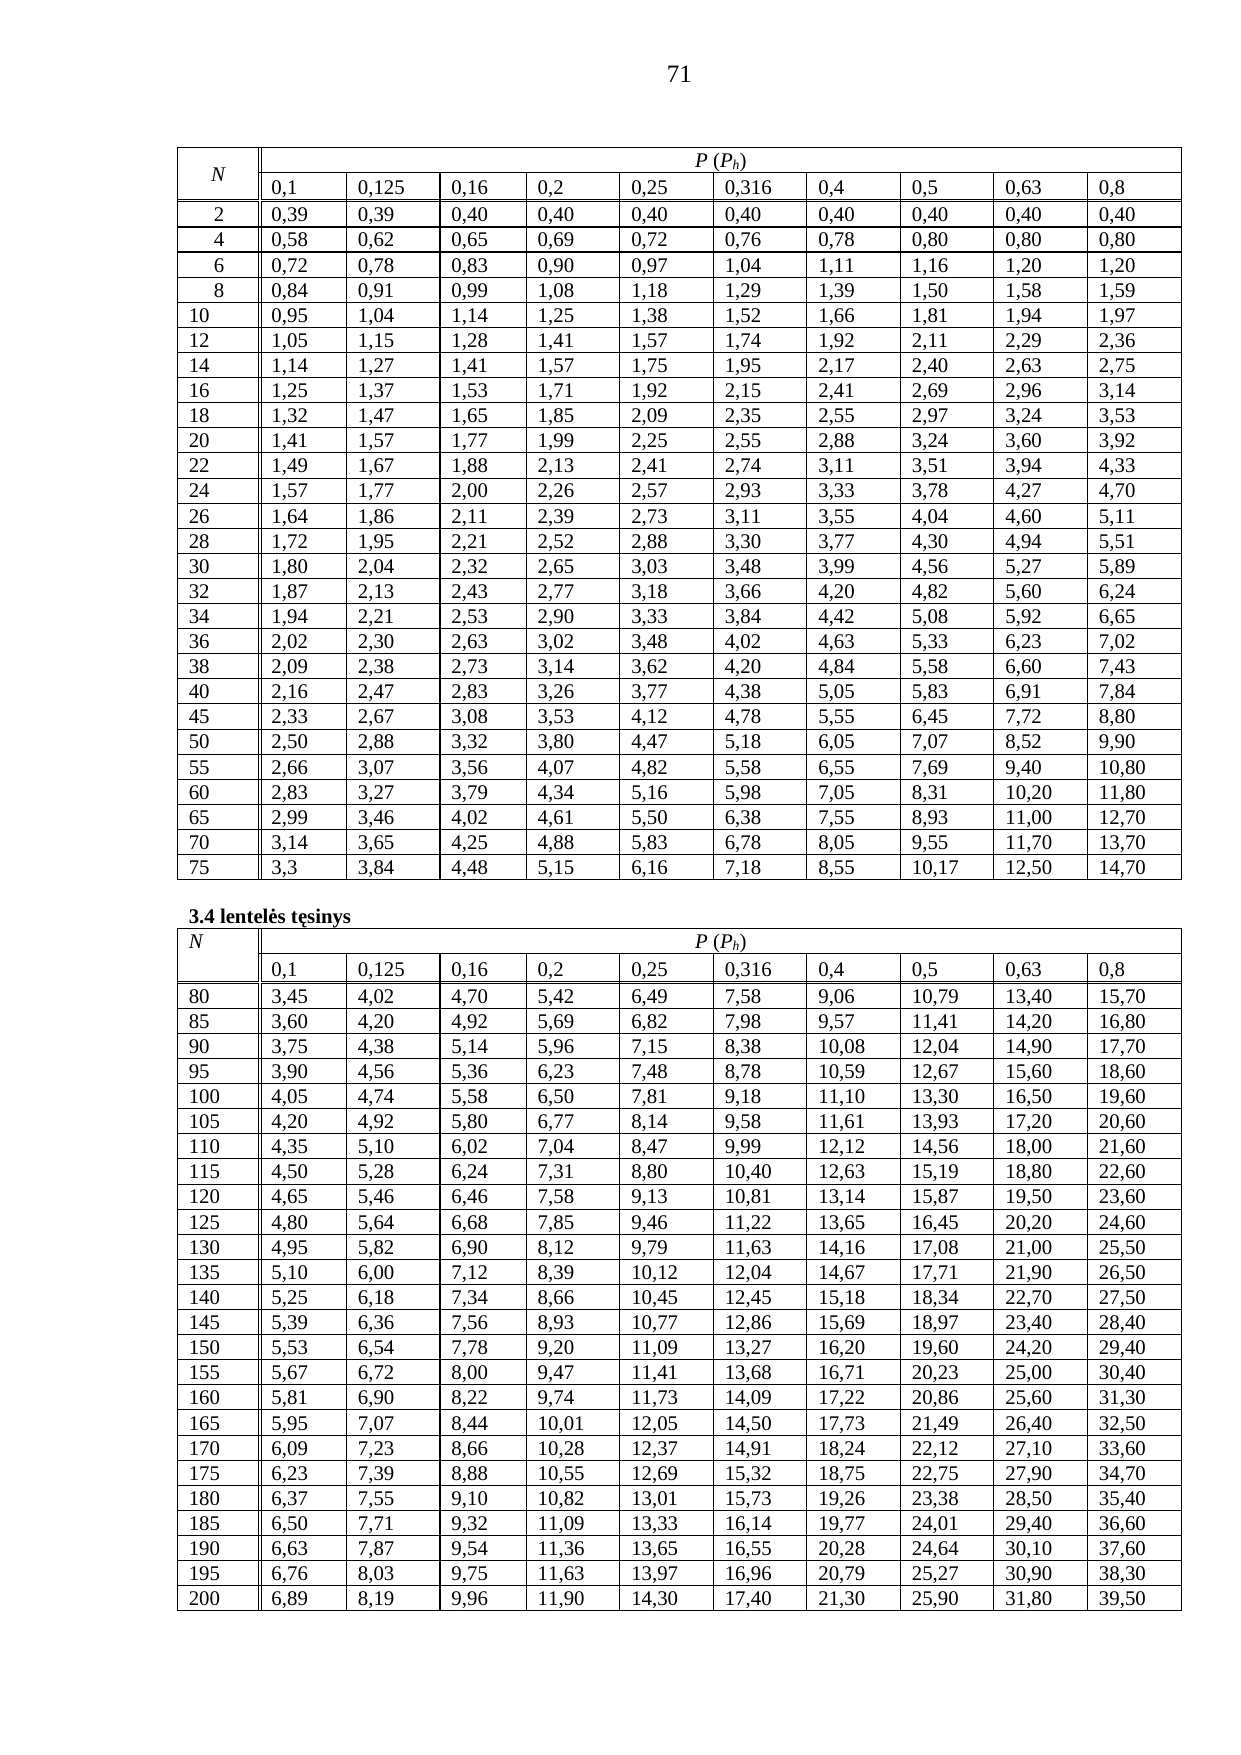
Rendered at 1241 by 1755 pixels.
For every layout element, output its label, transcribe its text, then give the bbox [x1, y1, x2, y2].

table_cell 3,3 [262, 855, 346, 879]
table_cell 8,12 [527, 1235, 619, 1259]
table_cell 19,77 [807, 1511, 900, 1535]
table_cell 7,15 [620, 1034, 713, 1058]
table_cell 7,71 [347, 1511, 439, 1535]
table_cell 2,90 [527, 604, 619, 628]
table_cell 2,39 [527, 504, 619, 528]
table_cell 0,72 [620, 228, 713, 251]
table_cell 7,05 [807, 780, 900, 804]
table_cell 8 [178, 278, 258, 302]
table_cell 2,83 [441, 679, 526, 703]
table_cell 4,42 [807, 604, 900, 628]
table_cell 7,34 [441, 1285, 526, 1309]
table_cell 8,19 [347, 1586, 439, 1610]
table_cell 5,96 [527, 1034, 619, 1058]
table_cell 1,32 [262, 403, 346, 427]
table_cell 4,84 [807, 654, 900, 678]
table_cell 4,88 [527, 830, 619, 854]
table_cell 0,4 [807, 954, 900, 981]
table_cell 4,05 [262, 1084, 346, 1108]
table_cell 14,30 [620, 1586, 713, 1610]
table_cell 135 [178, 1260, 258, 1284]
table_cell 13,65 [807, 1210, 900, 1234]
table_cell 30,40 [1088, 1360, 1181, 1384]
table_cell 180 [178, 1486, 258, 1510]
table_cell 14,20 [994, 1009, 1087, 1033]
table_cell 9,10 [441, 1486, 526, 1510]
table_cell 7,55 [807, 805, 900, 829]
table_cell 13,33 [620, 1511, 713, 1535]
table_cell 18,34 [901, 1285, 993, 1309]
table_cell 14,91 [714, 1436, 806, 1459]
table_cell 24 [178, 479, 258, 502]
table_cell 6,37 [262, 1486, 346, 1510]
table_cell 7,23 [347, 1436, 439, 1459]
table_cell 12,69 [620, 1461, 713, 1485]
table_cell 145 [178, 1310, 258, 1334]
table_cell 30,90 [994, 1561, 1087, 1585]
table_cell 9,13 [620, 1185, 713, 1208]
table_cell 4,07 [527, 755, 619, 779]
table_cell 0,63 [994, 173, 1087, 199]
table_cell 1,67 [347, 453, 439, 477]
table_cell 4,60 [994, 504, 1087, 528]
table_cell 140 [178, 1285, 258, 1309]
table_cell 2,11 [441, 504, 526, 528]
table_cell 1,58 [994, 278, 1087, 302]
table_cell 0,40 [714, 202, 806, 226]
table_cell 65 [178, 805, 258, 829]
table_cell 10,77 [620, 1310, 713, 1334]
table_cell 12,70 [1088, 805, 1181, 829]
table_cell 22,12 [901, 1436, 993, 1459]
table_cell 2,41 [620, 453, 713, 477]
table_cell 1,80 [262, 554, 346, 578]
table_cell 4,20 [347, 1009, 439, 1033]
table_cell 31,80 [994, 1586, 1087, 1610]
table_cell 4,95 [262, 1235, 346, 1259]
table_cell 33,60 [1088, 1436, 1181, 1459]
table_cell 25,27 [901, 1561, 993, 1585]
table_cell 2,57 [620, 479, 713, 502]
table_cell 6,24 [441, 1159, 526, 1183]
table_cell 20,23 [901, 1360, 993, 1384]
table_cell 4,38 [714, 679, 806, 703]
table_cell 4,20 [262, 1109, 346, 1133]
table_cell 6,18 [347, 1285, 439, 1309]
table_cell 9,18 [714, 1084, 806, 1108]
table_cell 0,80 [1088, 228, 1181, 251]
table_cell 5,58 [714, 755, 806, 779]
table_cell 2,83 [262, 780, 346, 804]
table_cell 13,14 [807, 1185, 900, 1208]
table_cell 28,40 [1088, 1310, 1181, 1334]
table_cell 5,67 [262, 1360, 346, 1384]
table_cell 1,25 [262, 378, 346, 402]
table_cell 4,34 [527, 780, 619, 804]
table_cell 22 [178, 453, 258, 477]
table_cell 4,38 [347, 1034, 439, 1058]
table_cell 6,09 [262, 1436, 346, 1459]
table_cell 2,47 [347, 679, 439, 703]
table_cell 2,97 [901, 403, 993, 427]
table_cell 4,56 [347, 1059, 439, 1083]
table_cell 4,80 [262, 1210, 346, 1234]
table_cell 5,36 [441, 1059, 526, 1083]
table_cell 11,70 [994, 830, 1087, 854]
table_cell 1,75 [620, 353, 713, 377]
table_cell 2,26 [527, 479, 619, 502]
table_cell 1,57 [262, 479, 346, 502]
table_cell 12,12 [807, 1134, 900, 1158]
table_cell 8,39 [527, 1260, 619, 1284]
table_cell 1,94 [262, 604, 346, 628]
table_cell 85 [178, 1009, 258, 1033]
table_cell 18,60 [1088, 1059, 1181, 1083]
table_cell 3,14 [527, 654, 619, 678]
table_cell 0,91 [347, 278, 439, 302]
table_cell 0,316 [714, 173, 806, 199]
table_cell 4,35 [262, 1134, 346, 1158]
table_cell 150 [178, 1335, 258, 1359]
table_cell 3,24 [901, 428, 993, 452]
table_cell 0,40 [620, 202, 713, 226]
table_cell 1,97 [1088, 303, 1181, 327]
table_cell 17,73 [807, 1410, 900, 1434]
table_cell 22,75 [901, 1461, 993, 1485]
table_cell 1,85 [527, 403, 619, 427]
table_cell 0,125 [347, 954, 439, 981]
table_cell 3,33 [620, 604, 713, 628]
table_cell 1,99 [527, 428, 619, 452]
table_cell 24,20 [994, 1335, 1087, 1359]
table_cell 5,05 [807, 679, 900, 703]
table_cell 80 [178, 984, 258, 1008]
table_cell 3,46 [347, 805, 439, 829]
table_cell 26,40 [994, 1410, 1087, 1434]
table_cell 1,53 [441, 378, 526, 402]
table_cell 1,41 [527, 328, 619, 352]
table_cell 6,45 [901, 704, 993, 728]
table_cell 4,48 [441, 855, 526, 879]
table_cell 8,80 [1088, 704, 1181, 728]
table_cell 5,14 [441, 1034, 526, 1058]
table_cell 2,74 [714, 453, 806, 477]
table_cell 28,50 [994, 1486, 1087, 1510]
table_cell 7,58 [527, 1185, 619, 1208]
table_cell 165 [178, 1410, 258, 1434]
table_cell 1,27 [347, 353, 439, 377]
table_cell 2,65 [527, 554, 619, 578]
table_cell 6,46 [441, 1185, 526, 1208]
table_cell 10,45 [620, 1285, 713, 1309]
table_cell 6,02 [441, 1134, 526, 1158]
table_cell 4,74 [347, 1084, 439, 1108]
table_cell 25,00 [994, 1360, 1087, 1384]
table_cell 24,01 [901, 1511, 993, 1535]
table_cell 16,55 [714, 1536, 806, 1560]
table_cell 4,82 [901, 579, 993, 603]
table_cell 9,90 [1088, 730, 1181, 753]
table_cell 13,70 [1088, 830, 1181, 854]
table_cell 6,23 [262, 1461, 346, 1485]
table_cell 3,48 [714, 554, 806, 578]
table_cell 3.4 lentelės tęsinys [177, 880, 1181, 928]
table_cell 1,77 [347, 479, 439, 502]
table_cell 20,28 [807, 1536, 900, 1560]
table_cell 3,27 [347, 780, 439, 804]
table_cell 21,60 [1088, 1134, 1181, 1158]
table_cell 9,20 [527, 1335, 619, 1359]
table_cell 21,90 [994, 1260, 1087, 1284]
table_cell 8,66 [527, 1285, 619, 1309]
table_cell 0,84 [262, 278, 346, 302]
table_cell 8,14 [620, 1109, 713, 1133]
table_cell 16,14 [714, 1511, 806, 1535]
table_cell 2,16 [262, 679, 346, 703]
table_cell 6,24 [1088, 579, 1181, 603]
table_cell 4,63 [807, 629, 900, 653]
table_cell 9,32 [441, 1511, 526, 1535]
table_cell 0,58 [262, 228, 346, 251]
table_cell 60 [178, 780, 258, 804]
table_cell 4 [178, 228, 258, 251]
table_cell 16 [178, 378, 258, 402]
table_cell 0,78 [807, 228, 900, 251]
table_cell 3,45 [262, 984, 346, 1008]
table_cell 3,03 [620, 554, 713, 578]
table_cell 19,60 [901, 1335, 993, 1359]
table_cell 31,30 [1088, 1385, 1181, 1409]
table_cell 18,75 [807, 1461, 900, 1485]
table_cell 1,86 [347, 504, 439, 528]
table_cell 155 [178, 1360, 258, 1384]
table_cell 3,14 [1088, 378, 1181, 402]
table_cell 4,02 [441, 805, 526, 829]
table_cell 2,55 [807, 403, 900, 427]
table_cell 2,73 [620, 504, 713, 528]
table_cell 4,33 [1088, 453, 1181, 477]
table_cell 7,78 [441, 1335, 526, 1359]
table_cell 1,47 [347, 403, 439, 427]
table_cell 18,00 [994, 1134, 1087, 1158]
table_cell 2,13 [527, 453, 619, 477]
table_cell 9,75 [441, 1561, 526, 1585]
table_cell 9,47 [527, 1360, 619, 1384]
table_cell 4,56 [901, 554, 993, 578]
table_cell 2,00 [441, 479, 526, 502]
table_cell 0,8 [1088, 173, 1181, 199]
table_cell 5,42 [527, 984, 619, 1008]
table_cell 0,5 [901, 173, 993, 199]
table_cell 17,20 [994, 1109, 1087, 1133]
table_cell 5,95 [262, 1410, 346, 1434]
table_cell 3,55 [807, 504, 900, 528]
table_cell 3,07 [347, 755, 439, 779]
table_cell 1,72 [262, 529, 346, 553]
table_cell 2,02 [262, 629, 346, 653]
table_cell 19,50 [994, 1185, 1087, 1208]
table_cell 12,04 [901, 1034, 993, 1058]
table_cell 7,56 [441, 1310, 526, 1334]
table_cell 12,86 [714, 1310, 806, 1334]
table_cell 2,63 [441, 629, 526, 653]
table_cell 23,60 [1088, 1185, 1181, 1208]
table_cell 6,50 [262, 1511, 346, 1535]
table_cell 3,62 [620, 654, 713, 678]
table_cell 25,90 [901, 1586, 993, 1610]
table_cell 6,36 [347, 1310, 439, 1334]
table_cell 2,55 [714, 428, 806, 452]
table_cell 4,02 [347, 984, 439, 1008]
table_cell 4,61 [527, 805, 619, 829]
table_cell 5,16 [620, 780, 713, 804]
table_cell 6,38 [714, 805, 806, 829]
table_cell 13,30 [901, 1084, 993, 1108]
table_cell 1,95 [714, 353, 806, 377]
table_cell 0,83 [441, 253, 526, 277]
table_cell 2,30 [347, 629, 439, 653]
table_cell 16,80 [1088, 1009, 1181, 1033]
table_cell 8,31 [901, 780, 993, 804]
table_cell 10,08 [807, 1034, 900, 1058]
table_cell 3,77 [620, 679, 713, 703]
table_cell 1,20 [994, 253, 1087, 277]
table_cell 2,93 [714, 479, 806, 502]
table_cell 190 [178, 1536, 258, 1560]
table_cell 6,82 [620, 1009, 713, 1033]
table_cell 6,90 [347, 1385, 439, 1409]
table_cell 0,25 [620, 954, 713, 981]
table_cell 1,81 [901, 303, 993, 327]
table_cell 10,40 [714, 1159, 806, 1183]
table_cell 2,21 [441, 529, 526, 553]
table_cell 14,90 [994, 1034, 1087, 1058]
table_cell 4,78 [714, 704, 806, 728]
table_cell 7,84 [1088, 679, 1181, 703]
table_cell 9,79 [620, 1235, 713, 1259]
table_cell 1,41 [262, 428, 346, 452]
table_cell 2,52 [527, 529, 619, 553]
table_cell 18,80 [994, 1159, 1087, 1183]
table_cell 1,04 [714, 253, 806, 277]
table_cell 4,02 [714, 629, 806, 653]
table_cell 3,99 [807, 554, 900, 578]
table_cell 1,20 [1088, 253, 1181, 277]
table_cell 2,96 [994, 378, 1087, 402]
table_cell 26,50 [1088, 1260, 1181, 1284]
table_cell 4,27 [994, 479, 1087, 502]
table_cell 0,316 [714, 954, 806, 981]
table_cell 8,47 [620, 1134, 713, 1158]
table_cell 0,40 [1088, 202, 1181, 226]
table_cell 34,70 [1088, 1461, 1181, 1485]
table_cell 1,18 [620, 278, 713, 302]
table_cell 5,11 [1088, 504, 1181, 528]
table_cell 3,75 [262, 1034, 346, 1058]
table_cell 6,78 [714, 830, 806, 854]
table_cell 13,27 [714, 1335, 806, 1359]
table_cell 1,29 [714, 278, 806, 302]
table_cell 37,60 [1088, 1536, 1181, 1560]
table_cell 13,40 [994, 984, 1087, 1008]
table_cell 3,02 [527, 629, 619, 653]
table_cell 6,00 [347, 1260, 439, 1284]
table_cell 20 [178, 428, 258, 452]
table_cell 10,79 [901, 984, 993, 1008]
table_cell 160 [178, 1385, 258, 1409]
table_cell 7,69 [901, 755, 993, 779]
table_cell 8,05 [807, 830, 900, 854]
table_cell 4,20 [714, 654, 806, 678]
table_cell 15,60 [994, 1059, 1087, 1083]
table_cell 36,60 [1088, 1511, 1181, 1535]
table_cell 14,70 [1088, 855, 1181, 879]
table_cell 2,67 [347, 704, 439, 728]
table_cell 1,71 [527, 378, 619, 402]
table_cell 0,39 [262, 202, 346, 226]
table_cell 17,40 [714, 1586, 806, 1610]
table_cell 32 [178, 579, 258, 603]
table_cell 17,71 [901, 1260, 993, 1284]
table_cell 15,70 [1088, 984, 1181, 1008]
table_cell 26 [178, 504, 258, 528]
table_cell 21,30 [807, 1586, 900, 1610]
table_cell 20,20 [994, 1210, 1087, 1234]
table_cell 3,60 [262, 1009, 346, 1033]
table_cell 1,11 [807, 253, 900, 277]
table_cell 2,21 [347, 604, 439, 628]
table_cell 3,56 [441, 755, 526, 779]
table_cell 4,47 [620, 730, 713, 753]
table_cell 5,64 [347, 1210, 439, 1234]
table_cell 7,58 [714, 984, 806, 1008]
table_cell 0,95 [262, 303, 346, 327]
table_cell 2,09 [262, 654, 346, 678]
table_cell 15,69 [807, 1310, 900, 1334]
table_cell 4,94 [994, 529, 1087, 553]
table_cell 7,02 [1088, 629, 1181, 653]
table_cell 4,65 [262, 1185, 346, 1208]
table_cell 10,01 [527, 1410, 619, 1434]
table_cell 9,06 [807, 984, 900, 1008]
table_cell 1,74 [714, 328, 806, 352]
table_cell 12,45 [714, 1285, 806, 1309]
table_cell 7,31 [527, 1159, 619, 1183]
table_cell 0,40 [807, 202, 900, 226]
table_cell 2,88 [347, 730, 439, 753]
table_cell 5,98 [714, 780, 806, 804]
table_cell 15,73 [714, 1486, 806, 1510]
table_cell 120 [178, 1185, 258, 1208]
table_cell 6,68 [441, 1210, 526, 1234]
table_cell 2,38 [347, 654, 439, 678]
table_cell 3,79 [441, 780, 526, 804]
table_cell 22,70 [994, 1285, 1087, 1309]
table_cell 6,72 [347, 1360, 439, 1384]
table_cell 55 [178, 755, 258, 779]
table_cell 5,92 [994, 604, 1087, 628]
table_cell 11,63 [527, 1561, 619, 1585]
table_cell 0,80 [901, 228, 993, 251]
table_cell 185 [178, 1511, 258, 1535]
table_cell 6,63 [262, 1536, 346, 1560]
table_cell 20,86 [901, 1385, 993, 1409]
table_cell 2,11 [901, 328, 993, 352]
table_cell 12,50 [994, 855, 1087, 879]
table_cell 1,77 [441, 428, 526, 452]
table_cell 11,22 [714, 1210, 806, 1234]
table_cell 0,40 [901, 202, 993, 226]
table_cell 16,45 [901, 1210, 993, 1234]
table_cell 10,59 [807, 1059, 900, 1083]
table_cell 8,52 [994, 730, 1087, 753]
table_cell 12,67 [901, 1059, 993, 1083]
table_cell 12,63 [807, 1159, 900, 1183]
table_cell 1,39 [807, 278, 900, 302]
table_cell 3,65 [347, 830, 439, 854]
table_cell 11,63 [714, 1235, 806, 1259]
table_cell 0,40 [527, 202, 619, 226]
table_cell 2,40 [901, 353, 993, 377]
table_cell 3,26 [527, 679, 619, 703]
table_cell 7,43 [1088, 654, 1181, 678]
table_cell 11,00 [994, 805, 1087, 829]
table_cell 11,41 [901, 1009, 993, 1033]
table_cell 1,95 [347, 529, 439, 553]
table_cell 0,16 [441, 954, 526, 981]
table_cell 8,66 [441, 1436, 526, 1459]
table_header P (Ph) [262, 148, 1181, 172]
table_cell 20,60 [1088, 1109, 1181, 1133]
table_cell 6,55 [807, 755, 900, 779]
table_cell 10,28 [527, 1436, 619, 1459]
table_cell 6,60 [994, 654, 1087, 678]
table_cell 1,57 [620, 328, 713, 352]
table_cell 7,98 [714, 1009, 806, 1033]
table_cell 8,80 [620, 1159, 713, 1183]
table_cell 195 [178, 1561, 258, 1585]
table_cell 17,70 [1088, 1034, 1181, 1058]
table_cell 3,90 [262, 1059, 346, 1083]
table_cell 8,55 [807, 855, 900, 879]
table_cell 1,04 [347, 303, 439, 327]
table_cell 200 [178, 1586, 258, 1610]
table_cell 6,16 [620, 855, 713, 879]
table_cell 5,10 [262, 1260, 346, 1284]
table_cell 2 [178, 202, 258, 226]
table_cell 3,94 [994, 453, 1087, 477]
table_cell 110 [178, 1134, 258, 1158]
table_cell 3,11 [714, 504, 806, 528]
table_cell 7,18 [714, 855, 806, 879]
table_cell 4,50 [262, 1159, 346, 1183]
table_cell 0,4 [807, 173, 900, 199]
table_cell 34 [178, 604, 258, 628]
table_cell 23,38 [901, 1486, 993, 1510]
table_cell 4,12 [620, 704, 713, 728]
table_cell 0,8 [1088, 954, 1181, 981]
table_cell 16,71 [807, 1360, 900, 1384]
table_cell 3,08 [441, 704, 526, 728]
table_cell 6,90 [441, 1235, 526, 1259]
table_cell 8,44 [441, 1410, 526, 1434]
table_cell 6,76 [262, 1561, 346, 1585]
table_cell 6,65 [1088, 604, 1181, 628]
table_cell N [178, 929, 258, 981]
table_cell 2,36 [1088, 328, 1181, 352]
table_cell 27,90 [994, 1461, 1087, 1485]
table_cell 16,20 [807, 1335, 900, 1359]
table_cell 0,97 [620, 253, 713, 277]
table_cell 7,87 [347, 1536, 439, 1560]
table_cell 1,28 [441, 328, 526, 352]
table_cell 8,38 [714, 1034, 806, 1058]
table_cell 9,54 [441, 1536, 526, 1560]
table_cell 11,80 [1088, 780, 1181, 804]
table_cell 5,53 [262, 1335, 346, 1359]
table_cell 1,08 [527, 278, 619, 302]
table_cell 7,48 [620, 1059, 713, 1083]
table_cell 4,25 [441, 830, 526, 854]
table_cell 0,5 [901, 954, 993, 981]
table_cell 25,50 [1088, 1235, 1181, 1259]
table_cell 20,79 [807, 1561, 900, 1585]
table_cell 0,39 [347, 202, 439, 226]
table_cell 11,36 [527, 1536, 619, 1560]
table_cell 170 [178, 1436, 258, 1459]
table_cell 29,40 [994, 1511, 1087, 1535]
table_cell 32,50 [1088, 1410, 1181, 1434]
table_cell 0,80 [994, 228, 1087, 251]
table_cell 11,41 [620, 1360, 713, 1384]
table_cell 6,54 [347, 1335, 439, 1359]
table_cell 29,40 [1088, 1335, 1181, 1359]
table_cell 6,23 [994, 629, 1087, 653]
table_cell 7,12 [441, 1260, 526, 1284]
table_cell 3,48 [620, 629, 713, 653]
table_cell 5,28 [347, 1159, 439, 1183]
table_cell 9,40 [994, 755, 1087, 779]
table_cell 38 [178, 654, 258, 678]
table_cell 12,37 [620, 1436, 713, 1459]
table_cell 15,87 [901, 1185, 993, 1208]
table_cell 1,49 [262, 453, 346, 477]
table_cell 5,10 [347, 1134, 439, 1158]
table_cell 2,88 [620, 529, 713, 553]
table_cell 14,09 [714, 1385, 806, 1409]
table_cell 0,99 [441, 278, 526, 302]
table_cell 1,14 [441, 303, 526, 327]
table_cell 1,52 [714, 303, 806, 327]
table_cell 1,05 [262, 328, 346, 352]
table_cell 11,09 [527, 1511, 619, 1535]
table_cell 3,30 [714, 529, 806, 553]
table_cell 6,50 [527, 1084, 619, 1108]
table_cell 7,72 [994, 704, 1087, 728]
table_cell 2,04 [347, 554, 439, 578]
table_cell 0,2 [527, 954, 619, 981]
table_cell 24,60 [1088, 1210, 1181, 1234]
table_cell 3,92 [1088, 428, 1181, 452]
table_cell 5,60 [994, 579, 1087, 603]
table_cell 10,82 [527, 1486, 619, 1510]
table_cell 0,40 [441, 202, 526, 226]
table_cell 1,14 [262, 353, 346, 377]
table_cell 3,77 [807, 529, 900, 553]
table_cell 3,60 [994, 428, 1087, 452]
table_cell 7,55 [347, 1486, 439, 1510]
table_cell 9,99 [714, 1134, 806, 1158]
table_cell 12 [178, 328, 258, 352]
table_cell 5,82 [347, 1235, 439, 1259]
table_cell 8,88 [441, 1461, 526, 1485]
table_cell 2,33 [262, 704, 346, 728]
table_cell 1,94 [994, 303, 1087, 327]
table_cell 1,37 [347, 378, 439, 402]
table_cell 3,80 [527, 730, 619, 753]
table_cell 2,09 [620, 403, 713, 427]
table_cell 50 [178, 730, 258, 753]
table_header N [178, 148, 258, 199]
table_cell 5,83 [901, 679, 993, 703]
table_cell 2,29 [994, 328, 1087, 352]
table_cell 3,33 [807, 479, 900, 502]
table_cell 18,24 [807, 1436, 900, 1459]
table_cell 6 [178, 253, 258, 277]
table_cell 36 [178, 629, 258, 653]
table_cell 4,92 [347, 1109, 439, 1133]
table_cell 8,93 [527, 1310, 619, 1334]
table_cell 2,69 [901, 378, 993, 402]
table_cell 1,65 [441, 403, 526, 427]
table_cell 16,96 [714, 1561, 806, 1585]
table_cell 6,05 [807, 730, 900, 753]
table_cell 5,25 [262, 1285, 346, 1309]
table_cell 1,16 [901, 253, 993, 277]
table_cell 11,73 [620, 1385, 713, 1409]
table_cell 100 [178, 1084, 258, 1108]
table_cell 6,91 [994, 679, 1087, 703]
table_cell 0,40 [994, 202, 1087, 226]
table_cell 1,15 [347, 328, 439, 352]
table_cell 14 [178, 353, 258, 377]
table_cell 17,22 [807, 1385, 900, 1409]
table_cell 30 [178, 554, 258, 578]
table_cell 1,88 [441, 453, 526, 477]
table_cell 28 [178, 529, 258, 553]
table_cell 2,17 [807, 353, 900, 377]
table_cell 8,78 [714, 1059, 806, 1083]
table_cell 5,55 [807, 704, 900, 728]
table_cell 10,20 [994, 780, 1087, 804]
table_cell 5,50 [620, 805, 713, 829]
table_cell 2,32 [441, 554, 526, 578]
table_cell 4,70 [1088, 479, 1181, 502]
table_cell 2,99 [262, 805, 346, 829]
table_cell 6,49 [620, 984, 713, 1008]
table_cell 13,97 [620, 1561, 713, 1585]
table_cell 14,50 [714, 1410, 806, 1434]
table_cell 22,60 [1088, 1159, 1181, 1183]
table_cell 8,22 [441, 1385, 526, 1409]
table_cell 5,81 [262, 1385, 346, 1409]
table_cell 115 [178, 1159, 258, 1183]
table_cell 1,66 [807, 303, 900, 327]
table_cell 9,96 [441, 1586, 526, 1610]
table_cell 12,05 [620, 1410, 713, 1434]
table_cell 2,53 [441, 604, 526, 628]
table_cell 1,59 [1088, 278, 1181, 302]
table_cell 2,73 [441, 654, 526, 678]
table_cell 0,72 [262, 253, 346, 277]
table_cell 40 [178, 679, 258, 703]
table_cell 10,17 [901, 855, 993, 879]
table_cell 19,26 [807, 1486, 900, 1510]
table_cell 16,50 [994, 1084, 1087, 1108]
table_cell 30,10 [994, 1536, 1087, 1560]
table_cell 5,69 [527, 1009, 619, 1033]
table_cell 1,57 [347, 428, 439, 452]
table_cell 9,74 [527, 1385, 619, 1409]
table_cell 13,65 [620, 1536, 713, 1560]
table_cell 2,75 [1088, 353, 1181, 377]
table_cell 2,88 [807, 428, 900, 452]
table_cell 75 [178, 855, 258, 879]
table_cell 10,81 [714, 1185, 806, 1208]
table_cell 5,58 [901, 654, 993, 678]
table_cell 9,46 [620, 1210, 713, 1234]
table_cell 2,77 [527, 579, 619, 603]
table_cell 5,83 [620, 830, 713, 854]
table_cell 38,30 [1088, 1561, 1181, 1585]
table_cell 6,77 [527, 1109, 619, 1133]
table_cell 15,19 [901, 1159, 993, 1183]
table_cell 130 [178, 1235, 258, 1259]
table_cell 4,92 [441, 1009, 526, 1033]
table_cell 2,50 [262, 730, 346, 753]
table_cell 7,07 [347, 1410, 439, 1434]
table_cell 7,39 [347, 1461, 439, 1485]
table_cell 105 [178, 1109, 258, 1133]
table_cell 12,04 [714, 1260, 806, 1284]
table_cell 0,69 [527, 228, 619, 251]
table_cell 0,25 [620, 173, 713, 199]
table_cell 5,58 [441, 1084, 526, 1108]
table_cell 4,20 [807, 579, 900, 603]
table_cell 3,32 [441, 730, 526, 753]
table_cell 0,62 [347, 228, 439, 251]
table_cell 0,90 [527, 253, 619, 277]
table_cell 7,07 [901, 730, 993, 753]
table_cell 8,03 [347, 1561, 439, 1585]
table_cell 1,92 [807, 328, 900, 352]
table_cell 70 [178, 830, 258, 854]
table_cell 2,66 [262, 755, 346, 779]
table_cell 2,63 [994, 353, 1087, 377]
table_cell 5,15 [527, 855, 619, 879]
table_cell 125 [178, 1210, 258, 1234]
table_cell 175 [178, 1461, 258, 1485]
table_cell 2,25 [620, 428, 713, 452]
table_cell 11,10 [807, 1084, 900, 1108]
table_cell 1,38 [620, 303, 713, 327]
table_cell 0,2 [527, 173, 619, 199]
table_cell 21,49 [901, 1410, 993, 1434]
table_cell 8,93 [901, 805, 993, 829]
table_cell 2,41 [807, 378, 900, 402]
table_cell 27,10 [994, 1436, 1087, 1459]
table_cell 0,65 [441, 228, 526, 251]
table_cell 23,40 [994, 1310, 1087, 1334]
table_cell 5,08 [901, 604, 993, 628]
table_cell 2,13 [347, 579, 439, 603]
table_cell 4,70 [441, 984, 526, 1008]
table_cell 5,46 [347, 1185, 439, 1208]
table_cell 7,85 [527, 1210, 619, 1234]
table_cell 10,12 [620, 1260, 713, 1284]
table_cell 3,66 [714, 579, 806, 603]
table_cell 0,63 [994, 954, 1087, 981]
table_cell 2,35 [714, 403, 806, 427]
table_cell 90 [178, 1034, 258, 1058]
table_cell 1,50 [901, 278, 993, 302]
table_cell 13,93 [901, 1109, 993, 1133]
table_cell 4,82 [620, 755, 713, 779]
table_cell 3,53 [1088, 403, 1181, 427]
table_cell 5,80 [441, 1109, 526, 1133]
table_cell 14,56 [901, 1134, 993, 1158]
table_cell 9,55 [901, 830, 993, 854]
table_cell 0,76 [714, 228, 806, 251]
table_cell 6,23 [527, 1059, 619, 1083]
table_cell 39,50 [1088, 1586, 1181, 1610]
table_cell 18 [178, 403, 258, 427]
table_cell 5,27 [994, 554, 1087, 578]
table_cell 3,14 [262, 830, 346, 854]
table_cell 3,78 [901, 479, 993, 502]
table_cell 14,67 [807, 1260, 900, 1284]
table_cell 4,04 [901, 504, 993, 528]
table_cell 3,84 [347, 855, 439, 879]
table_cell 21,00 [994, 1235, 1087, 1259]
table_cell 9,58 [714, 1109, 806, 1133]
table_cell 2,43 [441, 579, 526, 603]
table_cell 35,40 [1088, 1486, 1181, 1510]
table_cell 24,64 [901, 1536, 993, 1560]
table_cell 4,30 [901, 529, 993, 553]
table_cell 27,50 [1088, 1285, 1181, 1309]
table_cell 0,1 [262, 954, 346, 981]
table_cell 3,11 [807, 453, 900, 477]
table_cell 10 [178, 303, 258, 327]
table_cell 3,24 [994, 403, 1087, 427]
table_cell 1,64 [262, 504, 346, 528]
table_cell 13,68 [714, 1360, 806, 1384]
table_cell 1,87 [262, 579, 346, 603]
table_cell 1,57 [527, 353, 619, 377]
table_cell 5,51 [1088, 529, 1181, 553]
table_cell 2,15 [714, 378, 806, 402]
table_cell 6,89 [262, 1586, 346, 1610]
table_cell 5,18 [714, 730, 806, 753]
table_cell 11,90 [527, 1586, 619, 1610]
table_cell 18,97 [901, 1310, 993, 1334]
table_cell 10,80 [1088, 755, 1181, 779]
table_cell P (Ph) [262, 929, 1181, 953]
table_cell 15,32 [714, 1461, 806, 1485]
table_cell 0,78 [347, 253, 439, 277]
table_cell 9,57 [807, 1009, 900, 1033]
table_cell 0,1 [262, 173, 346, 199]
table_cell 0,125 [347, 173, 439, 199]
table_cell 3,51 [901, 453, 993, 477]
table_cell 1,41 [441, 353, 526, 377]
table_cell 1,25 [527, 303, 619, 327]
table_cell 7,04 [527, 1134, 619, 1158]
table_cell 25,60 [994, 1385, 1087, 1409]
table_cell 1,92 [620, 378, 713, 402]
table_cell 0,16 [441, 173, 526, 199]
table_cell 19,60 [1088, 1084, 1181, 1108]
table_cell 3,18 [620, 579, 713, 603]
table_cell 10,55 [527, 1461, 619, 1485]
table_cell 11,61 [807, 1109, 900, 1133]
table_cell 7,81 [620, 1084, 713, 1108]
table_cell 11,09 [620, 1335, 713, 1359]
table_cell 8,00 [441, 1360, 526, 1384]
table_cell 5,39 [262, 1310, 346, 1334]
table_cell 45 [178, 704, 258, 728]
table_cell 5,33 [901, 629, 993, 653]
table_cell 17,08 [901, 1235, 993, 1259]
table_cell 3,84 [714, 604, 806, 628]
table_cell 13,01 [620, 1486, 713, 1510]
table_cell 95 [178, 1059, 258, 1083]
table_cell 15,18 [807, 1285, 900, 1309]
table_cell 3,53 [527, 704, 619, 728]
table_cell 14,16 [807, 1235, 900, 1259]
table_cell 5,89 [1088, 554, 1181, 578]
